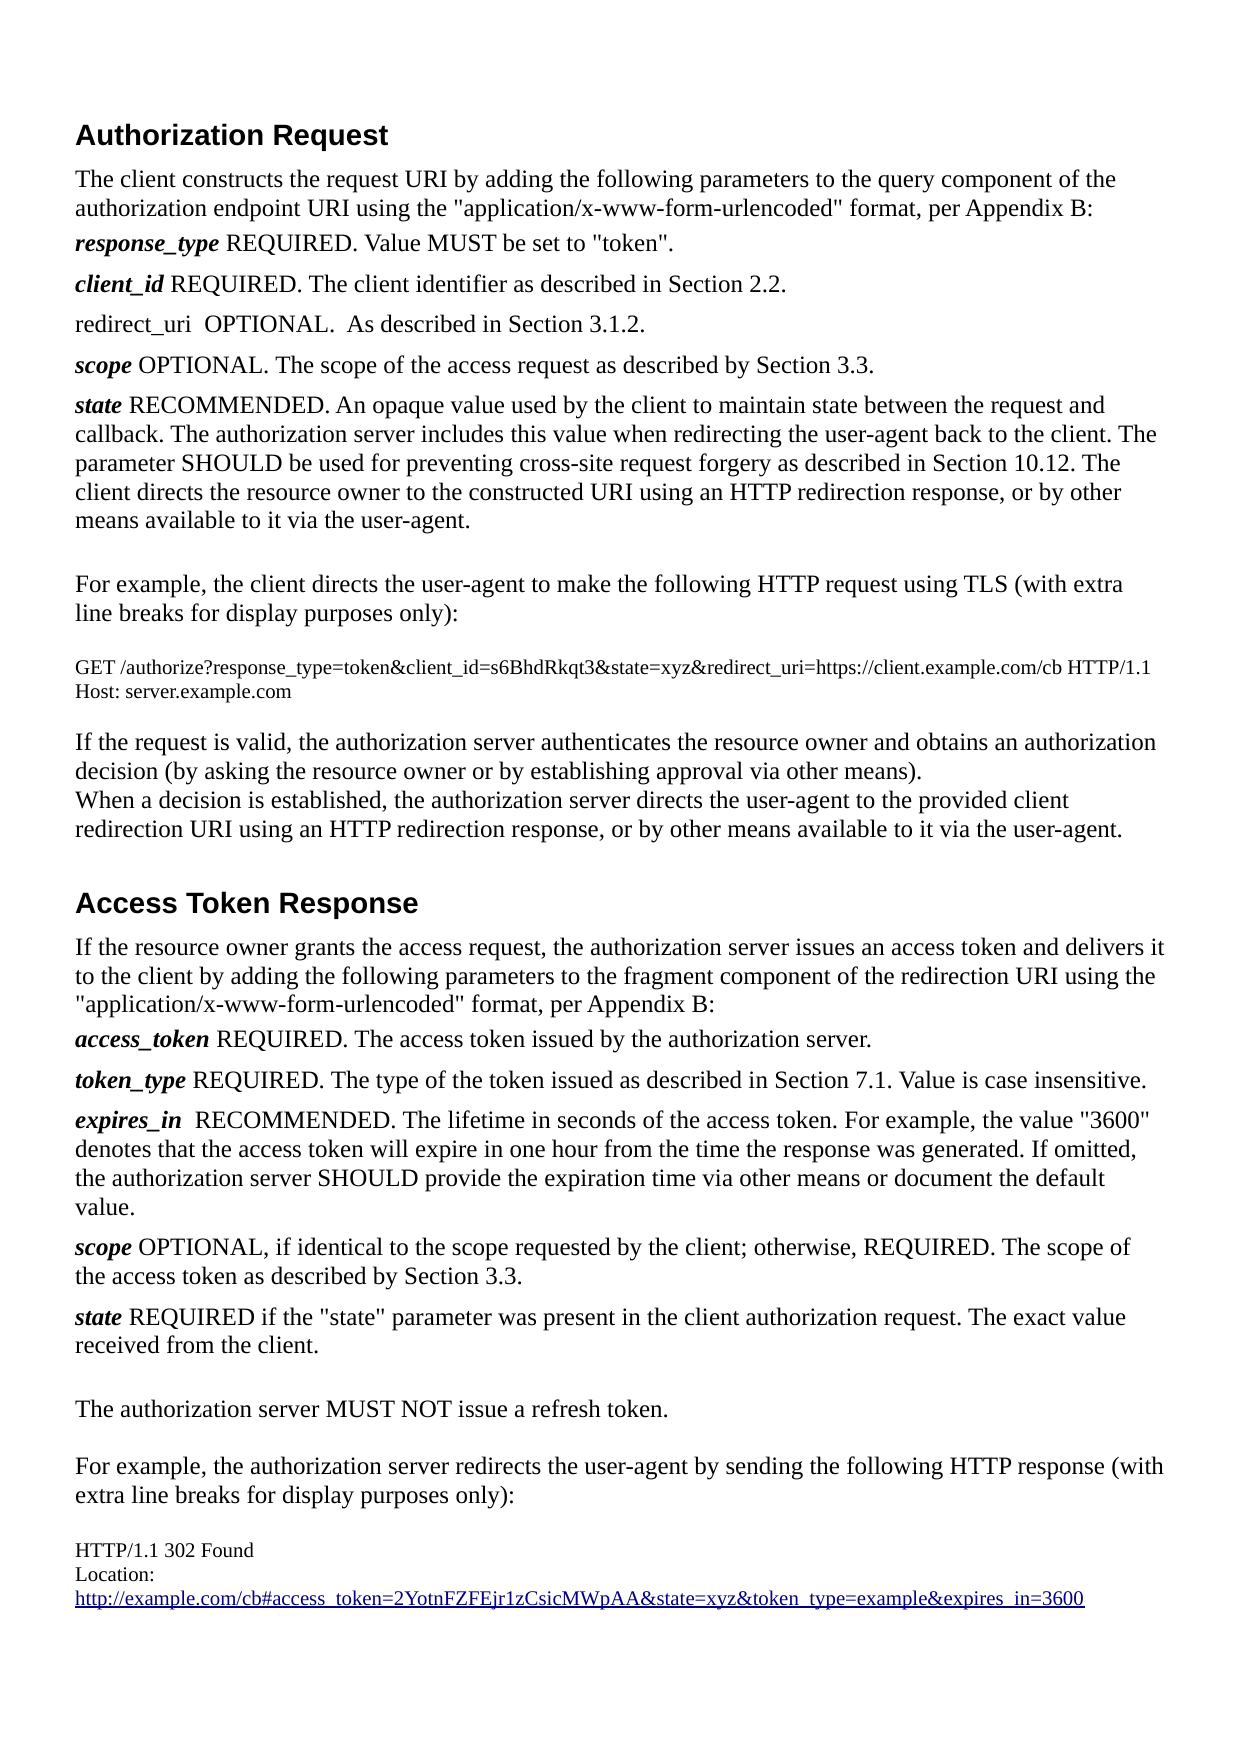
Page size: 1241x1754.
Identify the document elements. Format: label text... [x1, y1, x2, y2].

text If the resource owner grants the access request, the authorization server issues an access token and delivers it to the client by adding the following parameters to the fragment component of the redirection URI using the "application/x-www-form-urlencoded" format, per Appendix B: [75, 932, 1165, 1018]
text state REQUIRED if the "state" parameter was present in the client authorization request. The exact value received from the client. [75, 1302, 1165, 1359]
text response_type REQUIRED. Value MUST be set to "token". [75, 228, 1165, 257]
text The authorization server MUST NOT issue a refresh token. [75, 1394, 1165, 1423]
text GET /authorize?response_type=token&client_id=s6BhdRkqt3&state=xyz&redirect_uri=https://client.example.com/cb HTTP/1.1 [75, 655, 1165, 679]
text client_id REQUIRED. The client identifier as described in Section 2.2. [75, 269, 1165, 297]
text Location: http://example.com/cb#access_token=2YotnFZFEjr1zCsicMWpAA&state=xyz&token_type=example&expires_in=3600 [75, 1562, 1165, 1610]
text redirect_uri OPTIONAL. As described in Section 3.1.2. [75, 309, 1165, 338]
text expires_in RECOMMENDED. The lifetime in seconds of the access token. For example, the value "3600" denotes that the access token will expire in one hour from the time the response was generated. If omitted, the authorization server SHOULD provide the expiration time via other means or document the default value. [75, 1105, 1165, 1220]
subtitle Authorization Request [75, 118, 1165, 152]
text For example, the authorization server redirects the user-agent by sending the following HTTP response (with extra line breaks for display purposes only): [75, 1451, 1165, 1509]
subtitle Access Token Response [75, 886, 1165, 919]
text Host: server.example.com [75, 679, 1165, 703]
text access_token REQUIRED. The access token issued by the authorization server. [75, 1024, 1165, 1053]
text If the request is valid, the authorization server authenticates the resource owner and obtains an authorization decision (by asking the resource owner or by establishing approval via other means). [75, 727, 1165, 785]
text The client constructs the request URI by adding the following parameters to the query component of the authorization endpoint URI using the "application/x-www-form-urlencoded" format, per Appendix B: [75, 164, 1165, 222]
text When a decision is established, the authorization server directs the user-agent to the provided client redirection URI using an HTTP redirection response, or by other means available to it via the user-agent. [75, 785, 1165, 842]
text scope OPTIONAL, if identical to the scope requested by the client; otherwise, REQUIRED. The scope of the access token as described by Section 3.3. [75, 1232, 1165, 1290]
text state RECOMMENDED. An opaque value used by the client to maintain state between the request and callback. The authorization server includes this value when redirecting the user-agent back to the client. The parameter SHOULD be used for preventing cross-site request forgery as described in Section 10.12. The client directs the resource owner to the constructed URI using an HTTP redirection response, or by other means available to it via the user-agent. [75, 391, 1165, 534]
text scope OPTIONAL. The scope of the access request as described by Section 3.3. [75, 350, 1165, 379]
text HTTP/1.1 302 Found [75, 1538, 1165, 1562]
text token_type REQUIRED. The type of the token issued as described in Section 7.1. Value is case insensitive. [75, 1065, 1165, 1093]
text For example, the client directs the user-agent to make the following HTTP request using TLS (with extra line breaks for display purposes only): [75, 569, 1165, 626]
